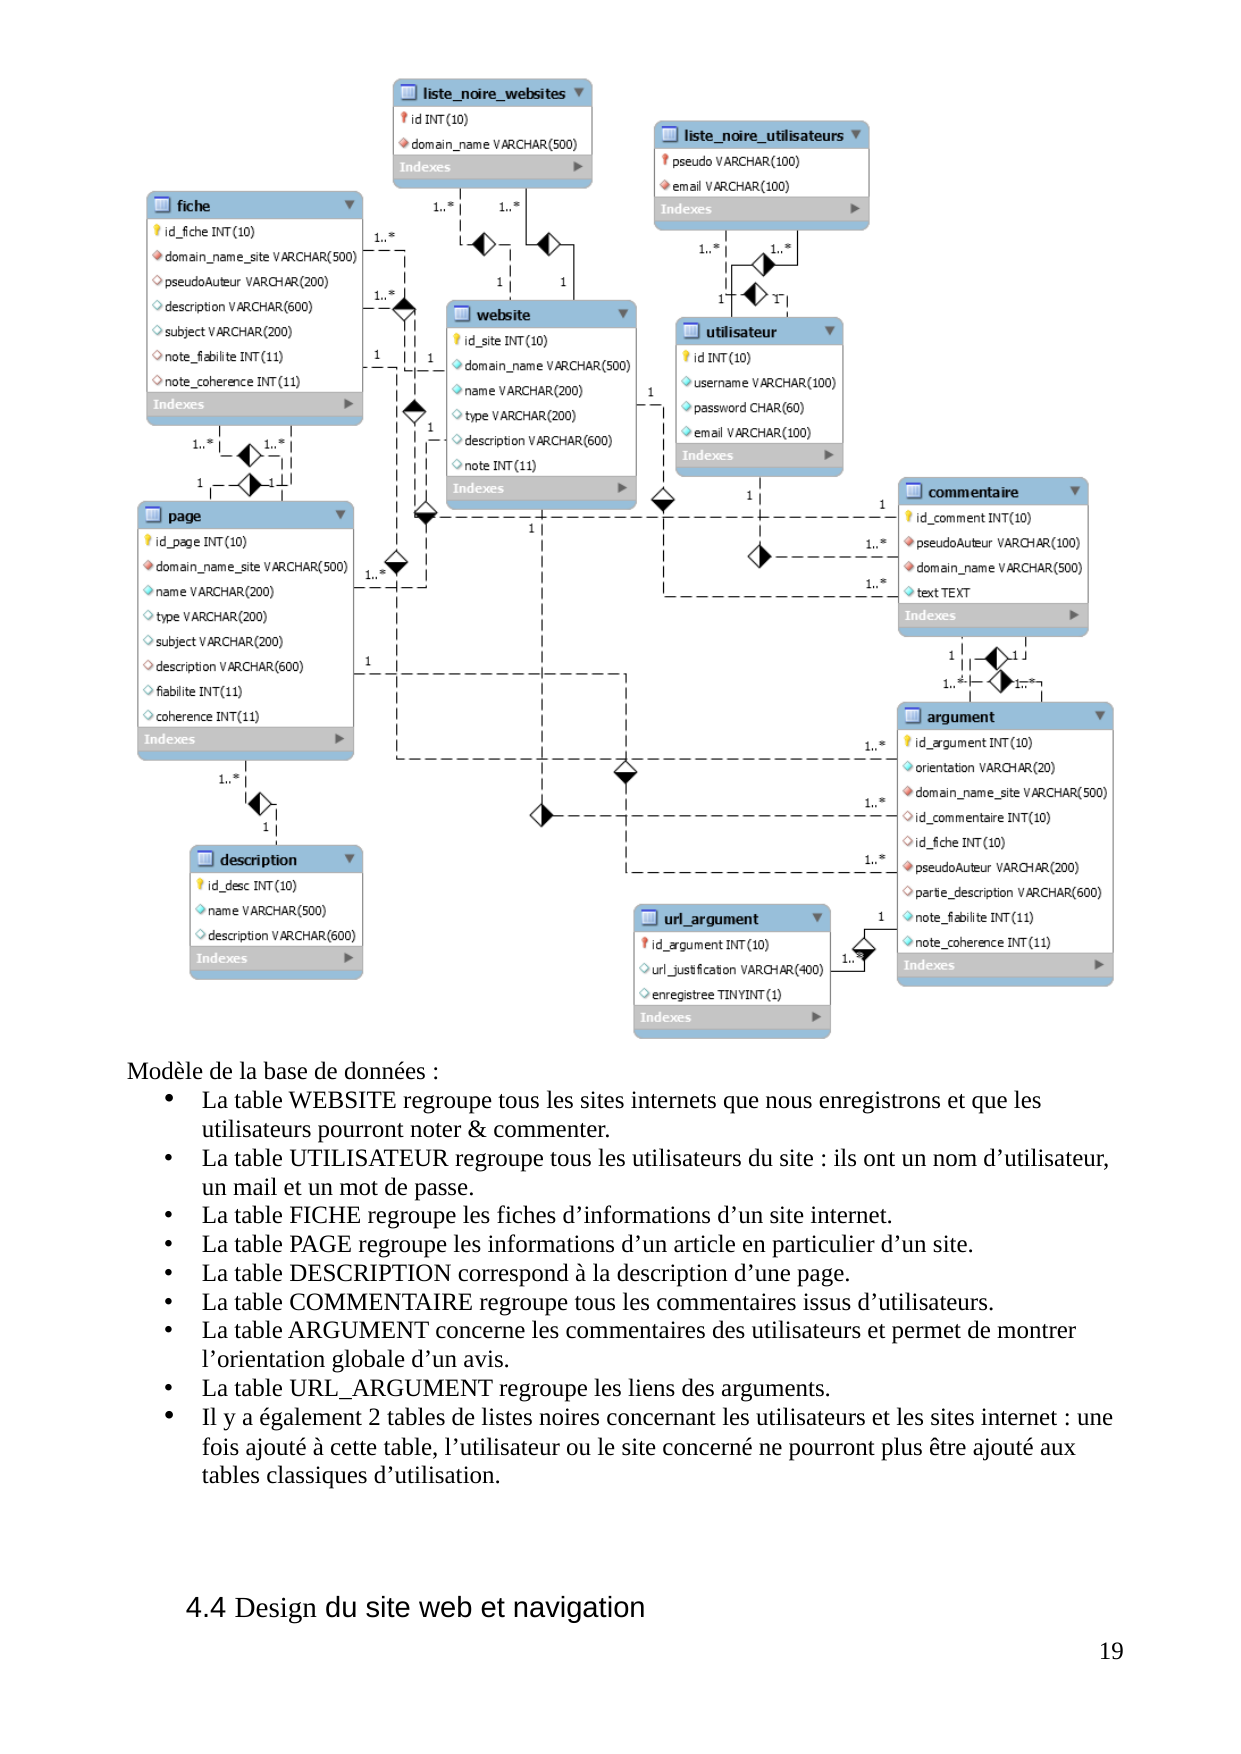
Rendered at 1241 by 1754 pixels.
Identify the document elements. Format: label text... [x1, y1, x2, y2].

subtitle La table UTILISATEUR regroupe tous les utilisateurs du site : ils ont un nom d’utilisateur, un mail et un mot de passe. [164, 1143, 1123, 1201]
subtitle La table PAGE regroupe les informations d’un article en particulier d’un site. [164, 1229, 1123, 1258]
subtitle La table FICHE regroupe les fiches d’informations d’un site internet. [164, 1201, 1123, 1229]
subtitle La table URL_ARGUMENT regroupe les liens des arguments. [164, 1373, 1123, 1402]
subtitle La table ARGUMENT concerne les commentaires des utilisateurs et permet de montrer l’orientation globale d’un avis. [164, 1316, 1123, 1373]
subtitle La table DESCRIPTION correspond à la description d’une page. [164, 1258, 1123, 1287]
subtitle 4.4 Design du site web et navigation [186, 1590, 1123, 1623]
subtitle La table COMMENTAIRE regroupe tous les commentaires issus d’utilisateurs. [164, 1287, 1123, 1316]
picture [126, 75, 1124, 1056]
subtitle La table WEBSITE regroupe tous les sites internets que nous enregistrons et que les utilisateurs pourront noter & commenter. [164, 1085, 1123, 1143]
subtitle Modèle de la base de données : [127, 1056, 1123, 1085]
subtitle Il y a également 2 tables de listes noires concernant les utilisateurs et les sites internet : une fois ajouté à cette table, l’utilisateur ou le site concerné ne pourront plus être ajouté aux tables classiques d’utilisation. [164, 1402, 1123, 1489]
